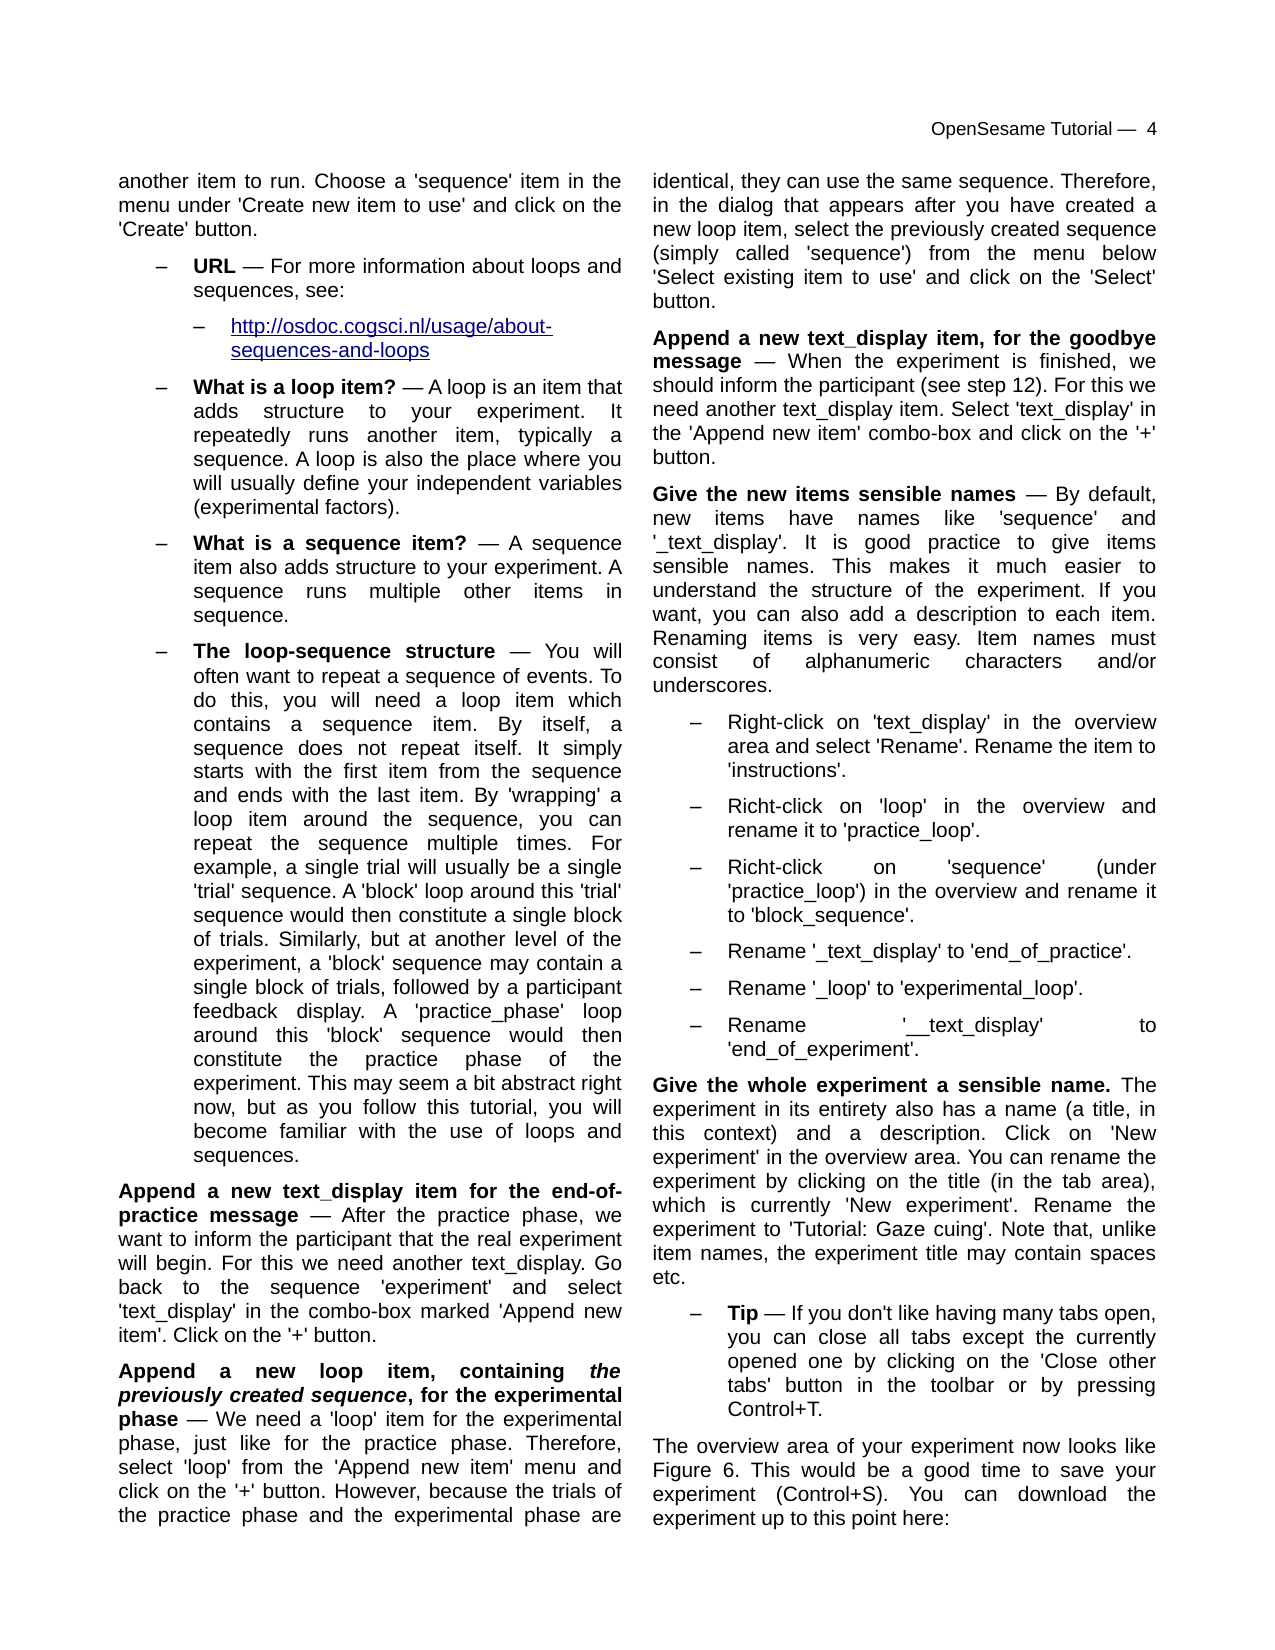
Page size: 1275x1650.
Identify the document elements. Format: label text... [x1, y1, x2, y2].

text Give the new items sensible names — By default, new items have names like 'sequence' and '_text_display'. It is good practice to give items sensible names. This makes it much easier to understand the structure of the experiment. If you want, you can also add a description to each item. Renaming items is very easy. Item names must consist of alphanumeric characters and/or underscores. [652, 482, 1157, 697]
text Append a new loop item, containing the previously created sequence, for the experimental phase — We need a 'loop' item for the experimental phase, just like for the practice phase. Therefore, select 'loop' from the 'Append new item' menu and click on the '+' button. However, because the trials of the practice phase and the experimental phase are [118, 1359, 622, 1527]
list Right-click on 'text_display' in the overview area and select 'Rename'. Rename the item to 'instructions'. [690, 710, 1157, 782]
text Append a new text_display item, for the goodbye message — When the experiment is finished, we should inform the participant (see step 12). For this we need another text_display item. Select 'text_display' in the 'Append new item' combo-box and click on the '+' button. [652, 325, 1157, 469]
list What is a loop item? — A loop is an item that adds structure to your experiment. It repeatedly runs another item, typically a sequence. A loop is also the place where you will usually define your independent variables (experimental factors). [156, 374, 622, 518]
list Richt-click on 'sequence' (under 'practice_loop') in the overview and rename it to 'block_sequence'. [690, 855, 1157, 927]
list http://osdoc.cogsci.nl/usage/about-sequences-and-loops [193, 314, 622, 362]
list Rename '_loop' to 'experimental_loop'. [690, 976, 1157, 1000]
text identical, they can use the same sequence. Therefore, in the dialog that appears after you have created a new loop item, select the previously created sequence (simply called 'sequence') from the menu below 'Select existing item to use' and click on the 'Select' button. [652, 169, 1157, 313]
list What is a sequence item? — A sequence item also adds structure to your experiment. A sequence runs multiple other items in sequence. [156, 531, 622, 627]
list Tip — If you don't like having many tabs open, you can close all tabs except the currently opened one by clicking on the 'Close other tabs' button in the toolbar or by pressing Control+T. [690, 1301, 1157, 1421]
text Give the whole experiment a sensible name. The experiment in its entirety also has a name (a title, in this context) and a description. Click on 'New experiment' in the overview area. You can rename the experiment by clicking on the title (in the tab area), which is currently 'New experiment'. Rename the experiment to 'Tutorial: Gaze cuing'. Note that, unlike item names, the experiment title may contain spaces etc. [652, 1073, 1157, 1288]
text Append a new text_display item for the end-of-practice message — After the practice phase, we want to inform the participant that the real experiment will begin. For this we need another text_display. Go back to the sequence 'experiment' and select 'text_display' in the combo-box marked 'Append new item'. Click on the '+' button. [118, 1179, 622, 1347]
list URL — For more information about loops and sequences, see: [156, 253, 622, 302]
list Rename '__text_display' to 'end_of_experiment'. [690, 1012, 1157, 1060]
list The loop-sequence structure — You will often want to repeat a sequence of events. To do this, you will need a loop item which contains a sequence item. By itself, a sequence does not repeat itself. It simply starts with the first item from the sequence and ends with the last item. By 'wrapping' a loop item around the sequence, you can repeat the sequence multiple times. For example, a single trial will usually be a single 'trial' sequence. A 'block' loop around this 'trial' sequence would then constitute a single block of trials. Similarly, but at another level of the experiment, a 'block' sequence may contain a single block of trials, followed by a participant feedback display. A 'practice_phase' loop around this 'block' sequence would then constitute the practice phase of the experiment. This may seem a bit abstract right now, but as you follow this tutorial, you will become familiar with the use of loops and sequences. [156, 639, 622, 1167]
text The overview area of your experiment now looks like Figure 6. This would be a good time to save your experiment (Control+S). You can download the experiment up to this point here: [652, 1433, 1157, 1529]
list Rename '_text_display' to 'end_of_practice'. [690, 939, 1157, 963]
list Richt-click on 'loop' in the overview and rename it to 'practice_loop'. [690, 794, 1157, 842]
text another item to run. Choose a 'sequence' item in the menu under 'Create new item to use' and click on the 'Create' button. [118, 169, 622, 241]
